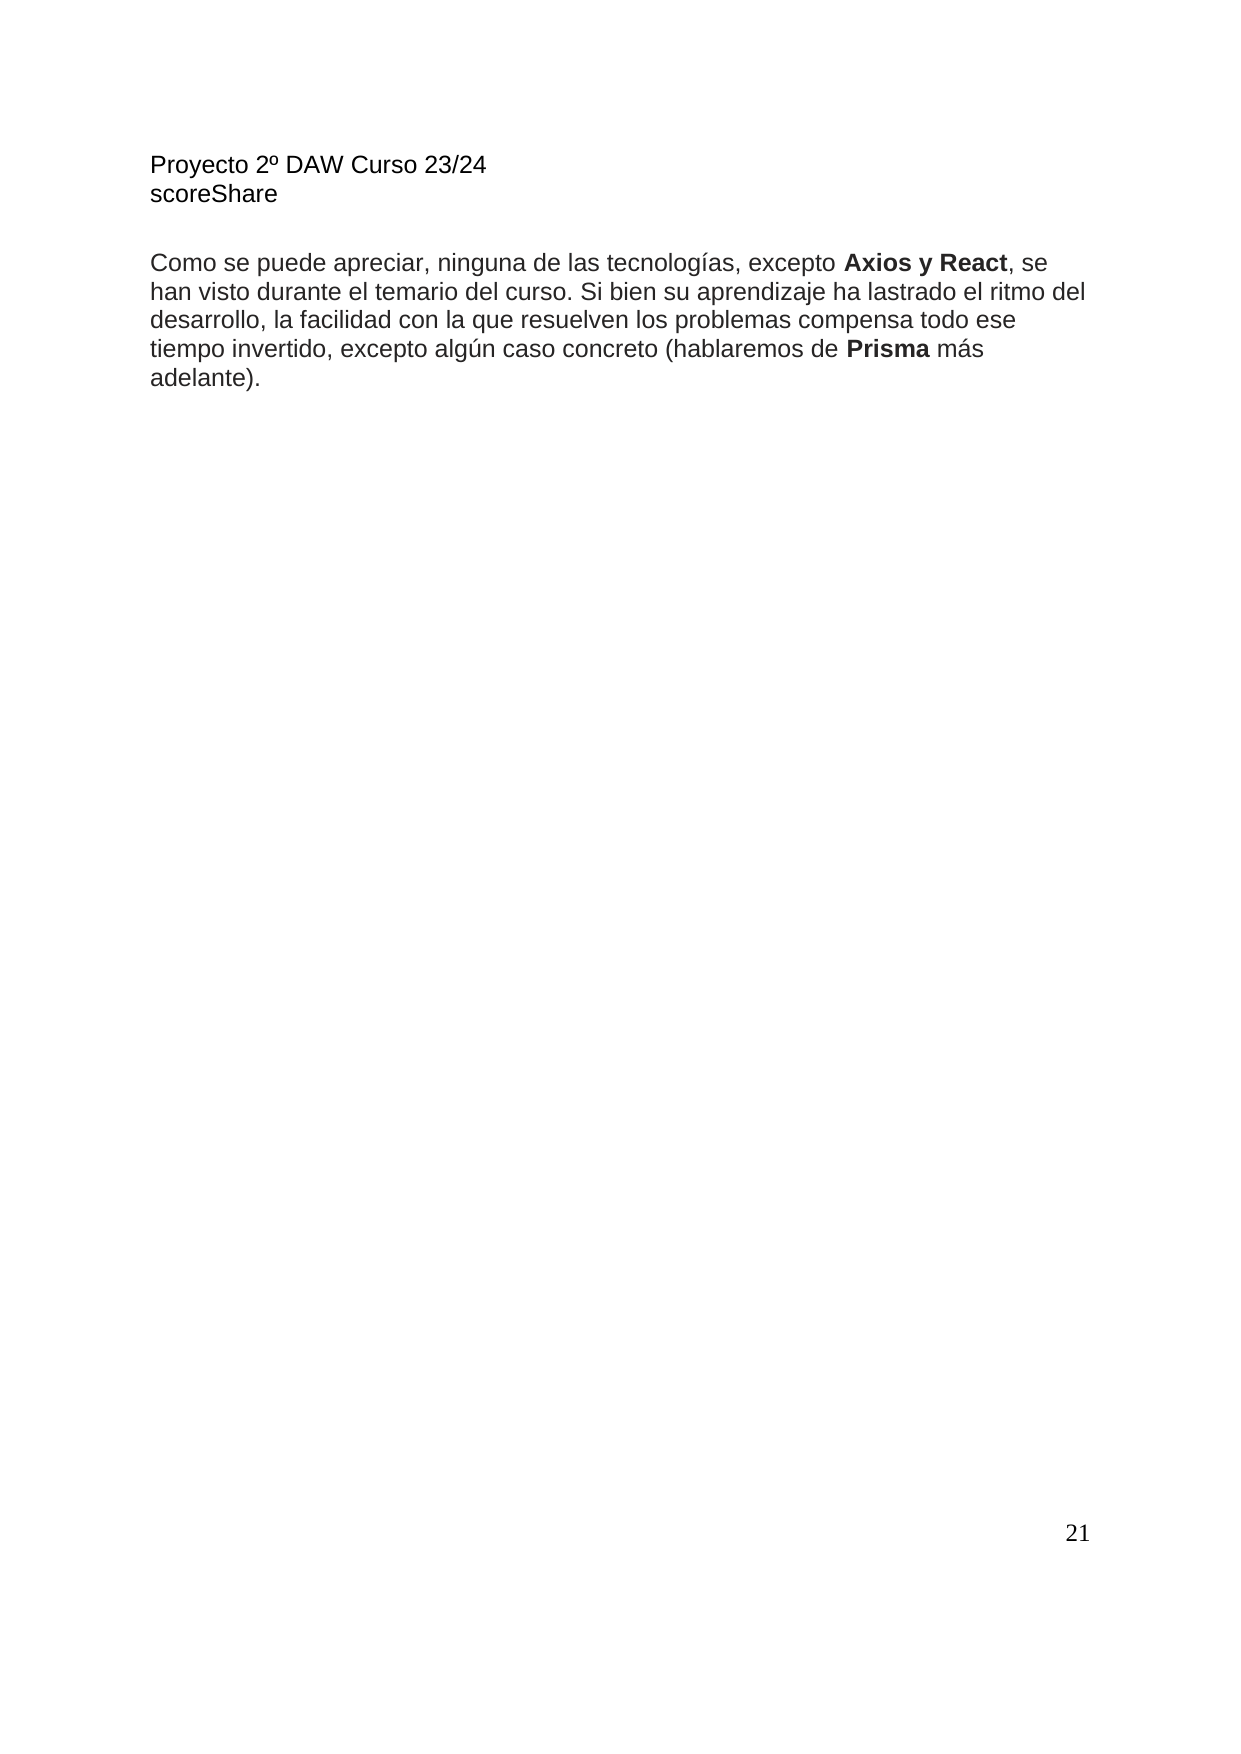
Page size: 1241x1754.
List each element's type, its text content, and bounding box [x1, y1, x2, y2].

text Como se puede apreciar, ninguna de las tecnologías, excepto Axios y React, se han visto durante el temario del curso. Si bien su aprendizaje ha lastrado el ritmo del desarrollo, la facilidad con la que resuelven los problemas compensa todo ese tiempo invertido, excepto algún caso concreto (hablaremos de Prisma más adelante). [150, 248, 1090, 392]
